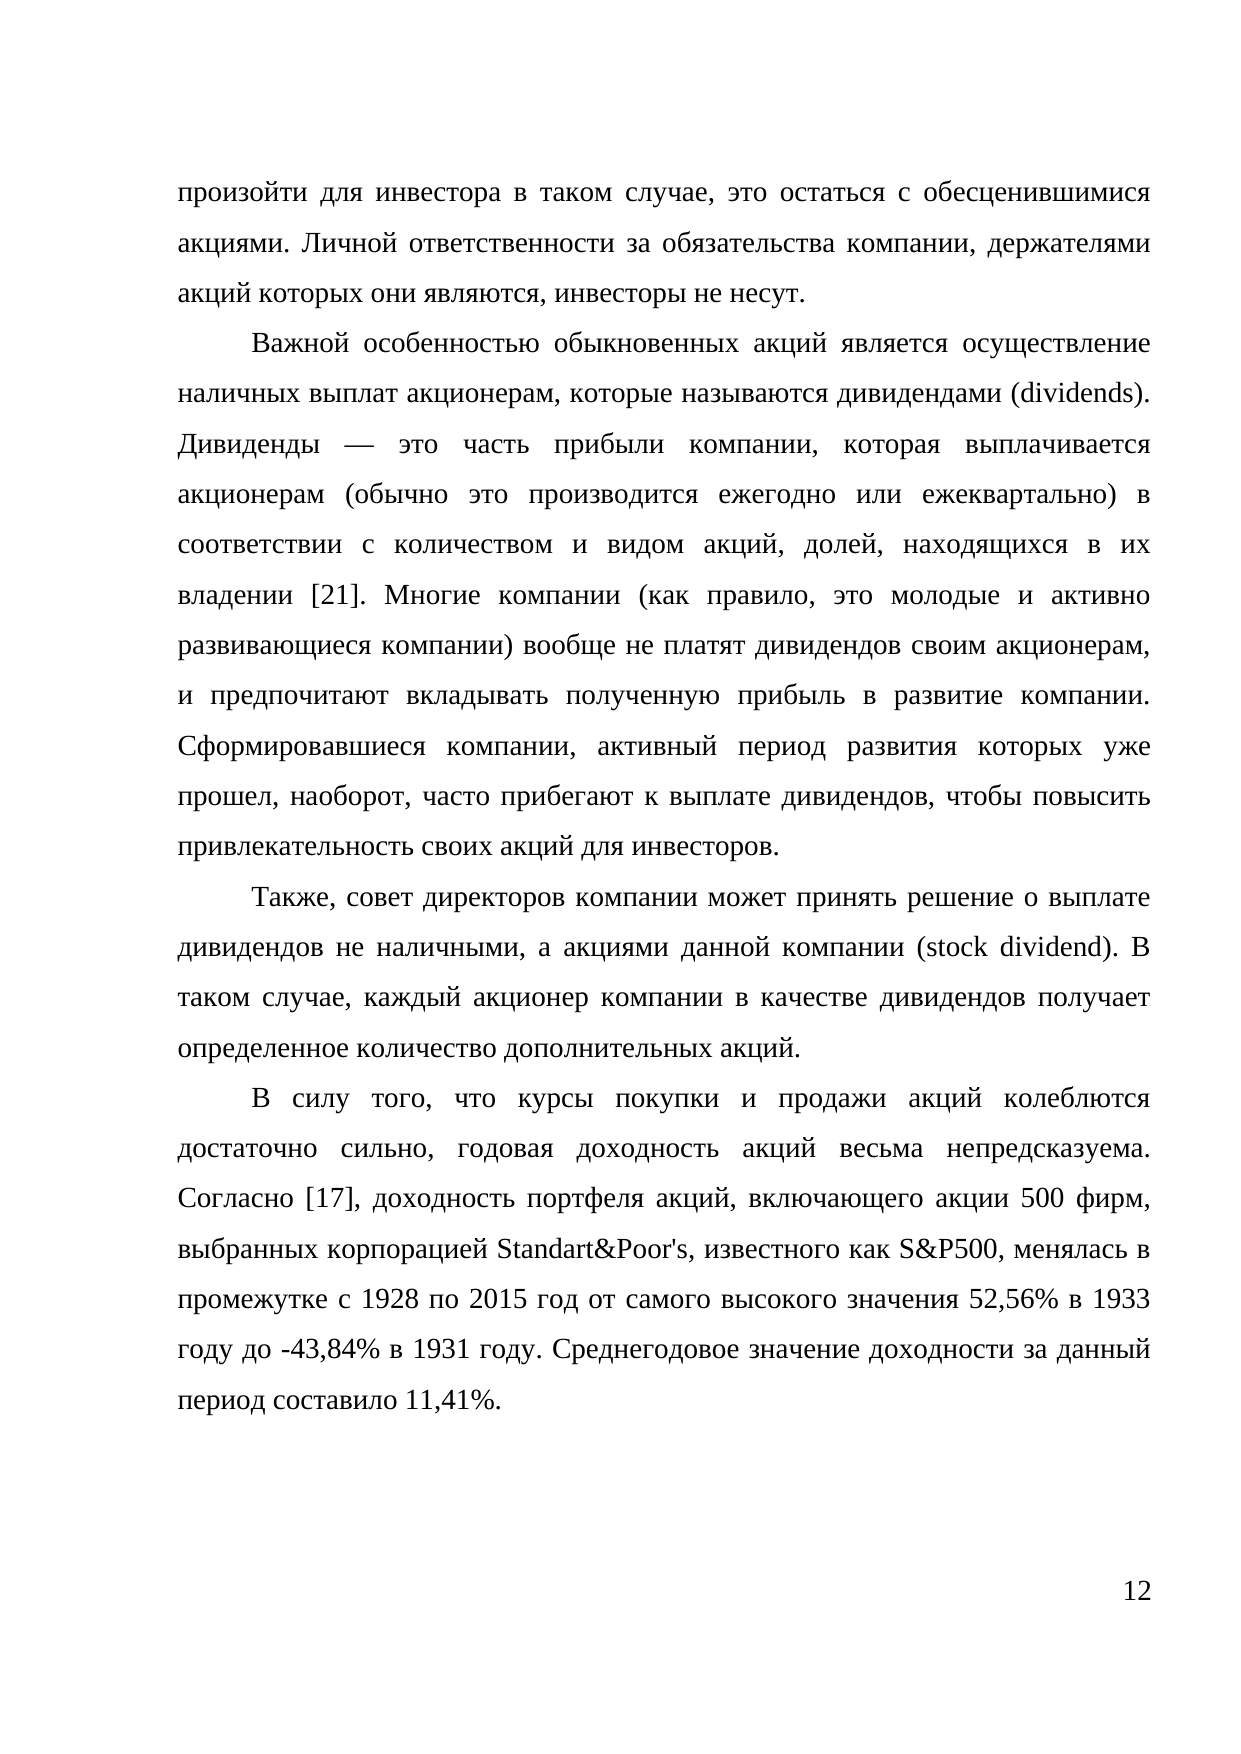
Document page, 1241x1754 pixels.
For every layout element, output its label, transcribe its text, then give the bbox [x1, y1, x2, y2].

text Важной особенностью обыкновенных акций является осуществление наличных выплат акционерам, которые называются дивидендами (dividends). Дивиденды — это часть прибыли компании, которая выплачивается акционерам (обычно это производится ежегодно или ежеквартально) в соответствии с количеством и видом акций, долей, находящихся в их владении [21]. Многие компании (как правило, это молодые и активно развивающиеся компании) вообще не платят дивидендов своим акционерам, и предпочитают вкладывать полученную прибыль в развитие компании. Сформировавшиеся компании, активный период развития которых уже прошел, наоборот, часто прибегают к выплате дивидендов, чтобы повысить привлекательность своих акций для инвесторов. [177, 325, 1152, 862]
text произойти для инвестора в таком случае, это остаться с обесценившимися акциями. Личной ответственности за обязательства компании, держателями акций которых они являются, инвесторы не несут. [177, 174, 1152, 308]
text Также, совет директоров компании может принять решение о выплате дивидендов не наличными, а акциями данной компании (stock dividend). В таком случае, каждый акционер компании в качестве дивидендов получает определенное количество дополнительных акций. [177, 879, 1152, 1063]
text В силу того, что курсы покупки и продажи акций колеблются достаточно сильно, годовая доходность акций весьма непредсказуема. Согласно [17], доходность портфеля акций, включающего акции 500 фирм, выбранных корпорацией Standart&Poor's, известного как S&P500, менялась в промежутке с 1928 по 2015 год от самого высокого значения 52,56% в 1933 году до -43,84% в 1931 году. Среднегодовое значение доходности за данный период составило 11,41%. [177, 1080, 1152, 1415]
